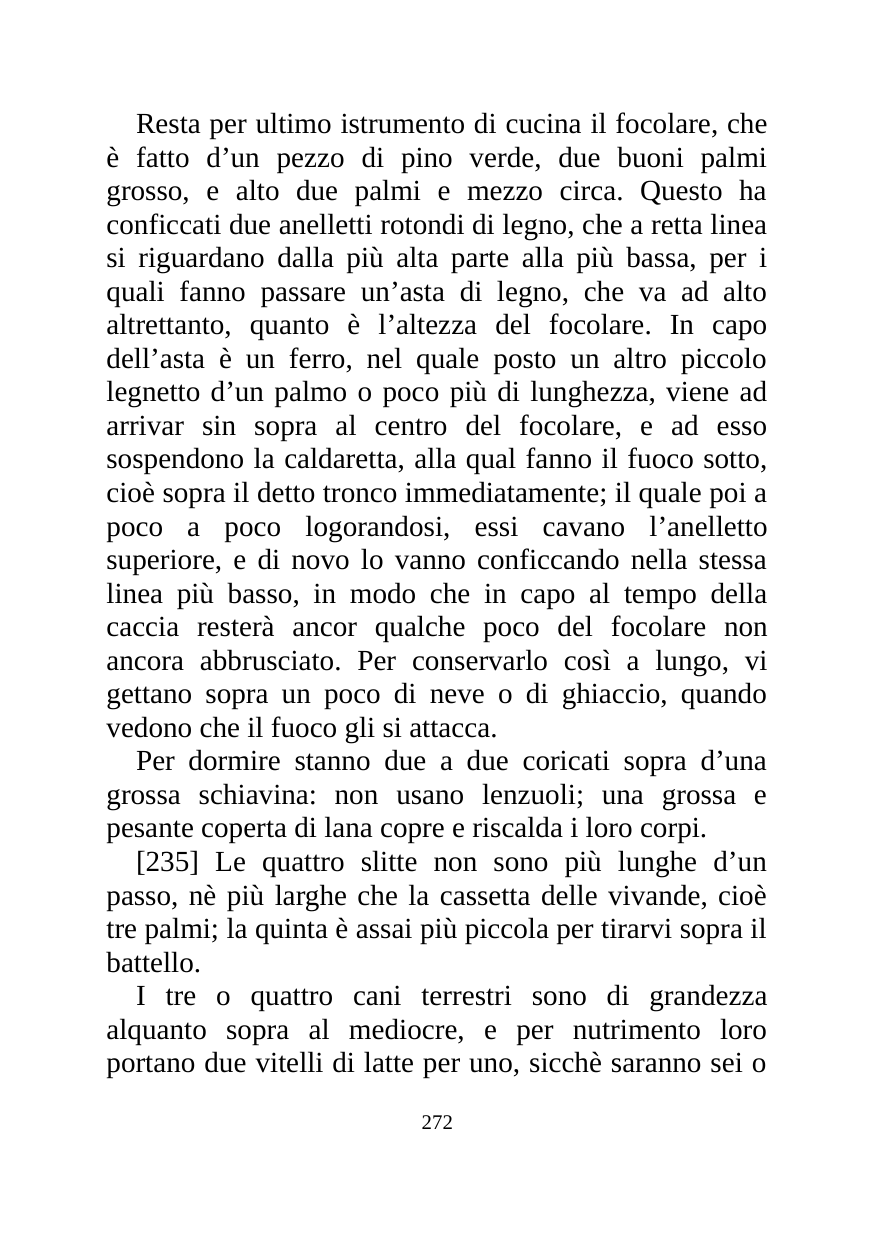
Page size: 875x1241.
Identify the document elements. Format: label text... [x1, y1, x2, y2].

text Per dormire stanno due a due coricati sopra d’una grossa schiavina: non usano lenzuoli; una grossa e pesante coperta di lana copre e riscalda i loro corpi. [106, 743, 768, 844]
text [235] Le quattro slitte non sono più lunghe d’un passo, nè più larghe che la cassetta delle vivande, cioè tre palmi; la quinta è assai più piccola per tirarvi sopra il battello. [106, 844, 768, 978]
text Resta per ultimo istrumento di cucina il focolare, che è fatto d’un pezzo di pino verde, due buoni palmi grosso, e alto due palmi e mezzo circa. Questo ha conficcati due anelletti rotondi di legno, che a retta linea si riguardano dalla più alta parte alla più bassa, per i quali fanno passare un’asta di legno, che va ad alto altrettanto, quanto è l’altezza del focolare. In capo dell’asta è un ferro, nel quale posto un altro piccolo legnetto d’un palmo o poco più di lunghezza, viene ad arrivar sin sopra al centro del focolare, e ad esso sospendono la caldaretta, alla qual fanno il fuoco sotto, cioè sopra il detto tronco immediatamente; il quale poi a poco a poco logorandosi, essi cavano l’anelletto superiore, e di novo lo vanno conficcando nella stessa linea più basso, in modo che in capo al tempo della caccia resterà ancor qualche poco del focolare non ancora abbrusciato. Per conservarlo così a lungo, vi gettano sopra un poco di neve o di ghiaccio, quando vedono che il fuoco gli si attacca. [106, 106, 768, 743]
text I tre o quattro cani terrestri sono di grandezza alquanto sopra al mediocre, e per nutrimento loro portano due vitelli di latte per uno, sicchè saranno sei o [106, 978, 768, 1079]
